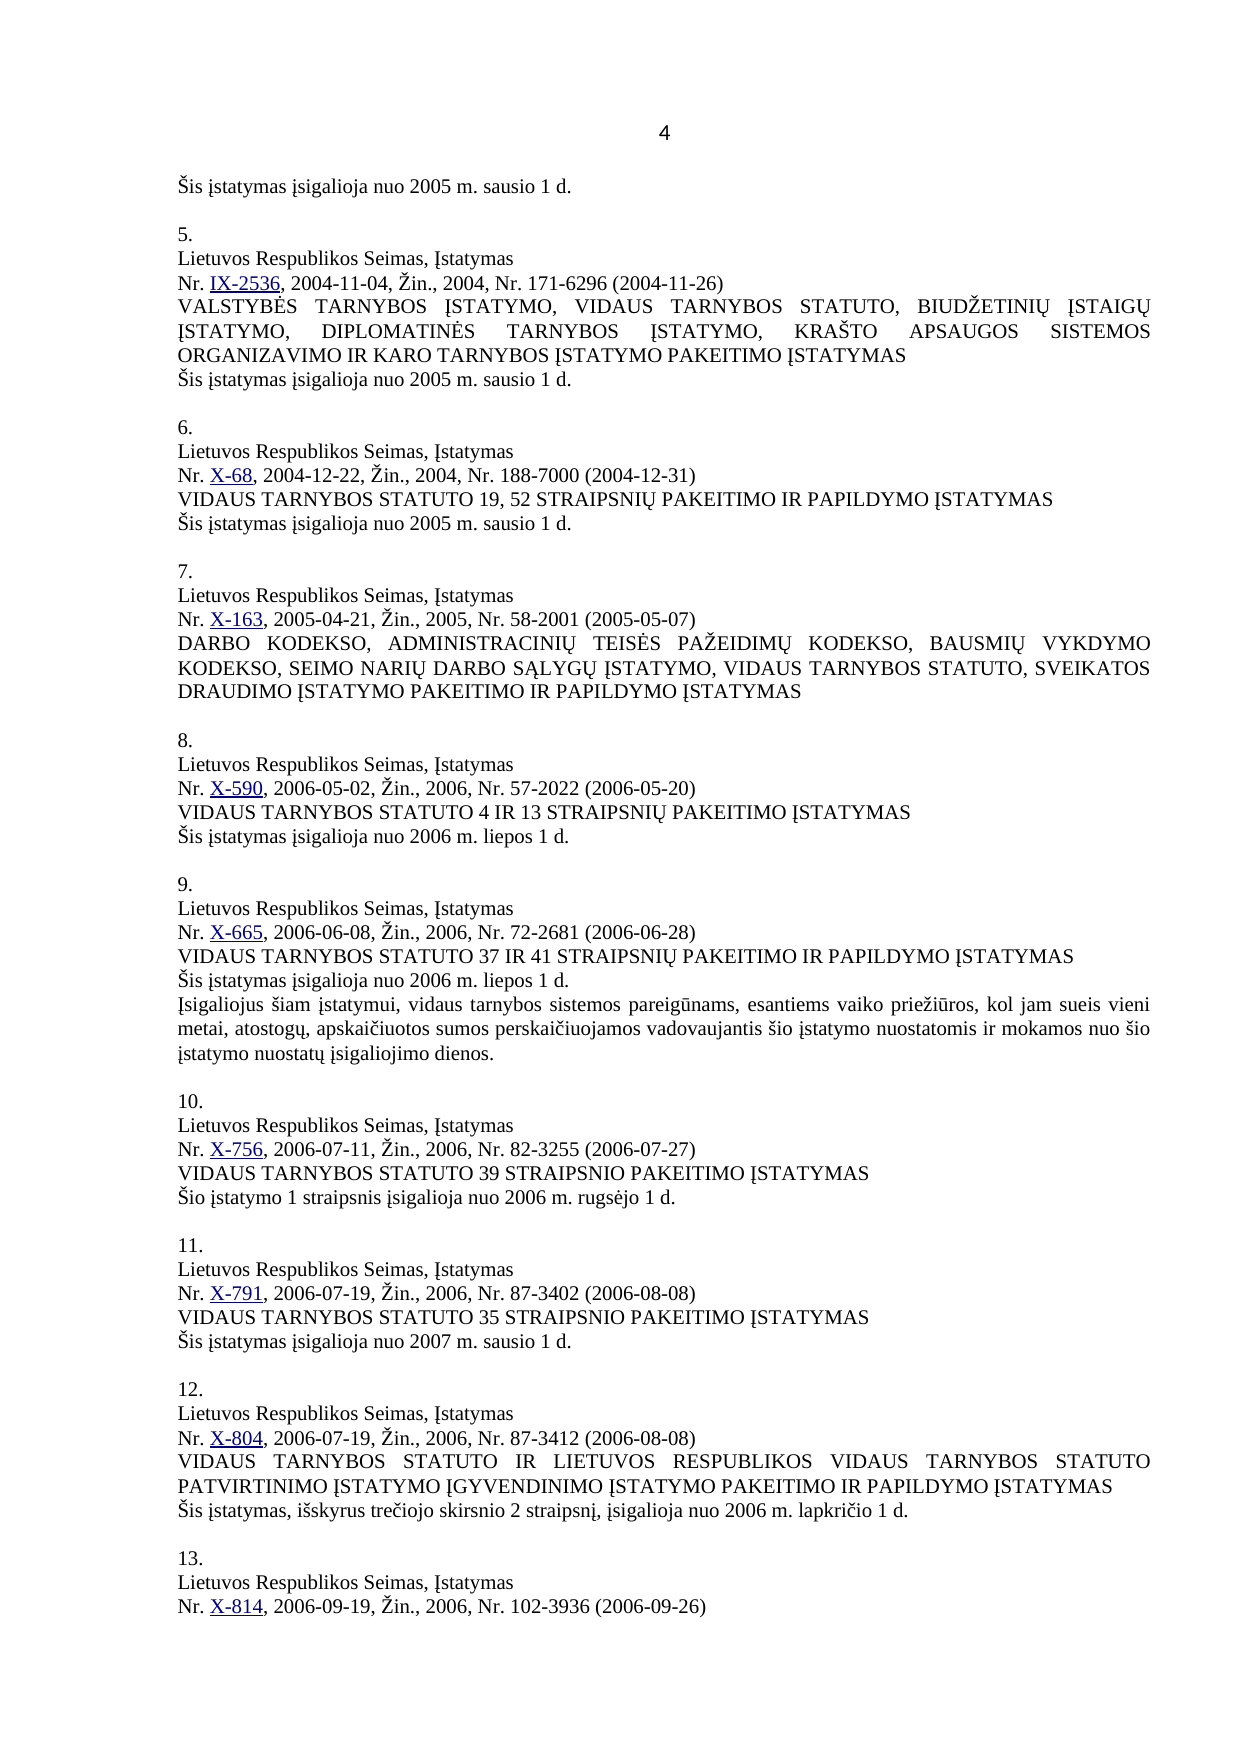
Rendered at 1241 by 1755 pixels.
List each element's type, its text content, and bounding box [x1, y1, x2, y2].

text Šis įstatymas įsigalioja nuo 2006 m. liepos 1 d. [177, 968, 1152, 992]
text Lietuvos Respublikos Seimas, Įstatymas [177, 583, 1152, 607]
text Lietuvos Respublikos Seimas, Įstatymas [177, 896, 1152, 920]
text Šio įstatymo 1 straipsnis įsigalioja nuo 2006 m. rugsėjo 1 d. [177, 1185, 1152, 1209]
text Šis įstatymas įsigalioja nuo 2005 m. sausio 1 d. [177, 511, 1152, 535]
text Šis įstatymas įsigalioja nuo 2005 m. sausio 1 d. [177, 174, 1152, 198]
text Lietuvos Respublikos Seimas, Įstatymas [177, 246, 1152, 270]
text Nr. X-590, 2006-05-02, Žin., 2006, Nr. 57-2022 (2006-05-20) [177, 776, 1152, 800]
text 6. [177, 415, 1152, 439]
text DARBO KODEKSO, ADMINISTRACINIŲ TEISĖS PAŽEIDIMŲ KODEKSO, BAUSMIŲ VYKDYMO KODEKSO, SEIMO NARIŲ DARBO SĄLYGŲ ĮSTATYMO, VIDAUS TARNYBOS STATUTO, SVEIKATOS DRAUDIMO ĮSTATYMO PAKEITIMO IR PAPILDYMO ĮSTATYMAS [177, 631, 1152, 703]
text Lietuvos Respublikos Seimas, Įstatymas [177, 1113, 1152, 1137]
text Nr. X-163, 2005-04-21, Žin., 2005, Nr. 58-2001 (2005-05-07) [177, 607, 1152, 631]
text Nr. IX-2536, 2004-11-04, Žin., 2004, Nr. 171-6296 (2004-11-26) [177, 270, 1152, 294]
text Nr. X-791, 2006-07-19, Žin., 2006, Nr. 87-3402 (2006-08-08) [177, 1281, 1152, 1305]
text 8. [177, 728, 1152, 752]
text 11. [177, 1233, 1152, 1257]
text VIDAUS TARNYBOS STATUTO 35 STRAIPSNIO PAKEITIMO ĮSTATYMAS [177, 1305, 1152, 1329]
text Nr. X-665, 2006-06-08, Žin., 2006, Nr. 72-2681 (2006-06-28) [177, 920, 1152, 944]
text 12. [177, 1377, 1152, 1401]
text Lietuvos Respublikos Seimas, Įstatymas [177, 1257, 1152, 1281]
text Lietuvos Respublikos Seimas, Įstatymas [177, 439, 1152, 463]
text Šis įstatymas, išskyrus trečiojo skirsnio 2 straipsnį, įsigalioja nuo 2006 m. lapkričio 1 d. [177, 1498, 1152, 1522]
text Šis įstatymas įsigalioja nuo 2007 m. sausio 1 d. [177, 1329, 1152, 1353]
text Lietuvos Respublikos Seimas, Įstatymas [177, 752, 1152, 776]
text VIDAUS TARNYBOS STATUTO IR LIETUVOS RESPUBLIKOS VIDAUS TARNYBOS STATUTO PATVIRTINIMO ĮSTATYMO ĮGYVENDINIMO ĮSTATYMO PAKEITIMO IR PAPILDYMO ĮSTATYMAS [177, 1449, 1152, 1498]
text VIDAUS TARNYBOS STATUTO 4 IR 13 STRAIPSNIŲ PAKEITIMO ĮSTATYMAS [177, 800, 1152, 824]
text 5. [177, 222, 1152, 246]
text Lietuvos Respublikos Seimas, Įstatymas [177, 1401, 1152, 1425]
text Įsigaliojus šiam įstatymui, vidaus tarnybos sistemos pareigūnams, esantiems vaiko priežiūros, kol jam sueis vieni metai, atostogų, apskaičiuotos sumos perskaičiuojamos vadovaujantis šio įstatymo nuostatomis ir mokamos nuo šio įstatymo nuostatų įsigaliojimo dienos. [177, 992, 1152, 1064]
text Nr. X-756, 2006-07-11, Žin., 2006, Nr. 82-3255 (2006-07-27) [177, 1137, 1152, 1161]
text Nr. X-804, 2006-07-19, Žin., 2006, Nr. 87-3412 (2006-08-08) [177, 1425, 1152, 1449]
text 9. [177, 872, 1152, 896]
text VALSTYBĖS TARNYBOS ĮSTATYMO, VIDAUS TARNYBOS STATUTO, BIUDŽETINIŲ ĮSTAIGŲ ĮSTATYMO, DIPLOMATINĖS TARNYBOS ĮSTATYMO, KRAŠTO APSAUGOS SISTEMOS ORGANIZAVIMO IR KARO TARNYBOS ĮSTATYMO PAKEITIMO ĮSTATYMAS [177, 294, 1152, 367]
text Šis įstatymas įsigalioja nuo 2006 m. liepos 1 d. [177, 824, 1152, 848]
text 7. [177, 559, 1152, 583]
text Nr. X-814, 2006-09-19, Žin., 2006, Nr. 102-3936 (2006-09-26) [177, 1594, 1152, 1618]
text Nr. X-68, 2004-12-22, Žin., 2004, Nr. 188-7000 (2004-12-31) [177, 463, 1152, 487]
text 10. [177, 1088, 1152, 1113]
text Šis įstatymas įsigalioja nuo 2005 m. sausio 1 d. [177, 367, 1152, 391]
text Lietuvos Respublikos Seimas, Įstatymas [177, 1570, 1152, 1594]
text VIDAUS TARNYBOS STATUTO 19, 52 STRAIPSNIŲ PAKEITIMO IR PAPILDYMO ĮSTATYMAS [177, 487, 1152, 511]
text 13. [177, 1546, 1152, 1570]
text VIDAUS TARNYBOS STATUTO 39 STRAIPSNIO PAKEITIMO ĮSTATYMAS [177, 1161, 1152, 1185]
text VIDAUS TARNYBOS STATUTO 37 IR 41 STRAIPSNIŲ PAKEITIMO IR PAPILDYMO ĮSTATYMAS [177, 944, 1152, 968]
